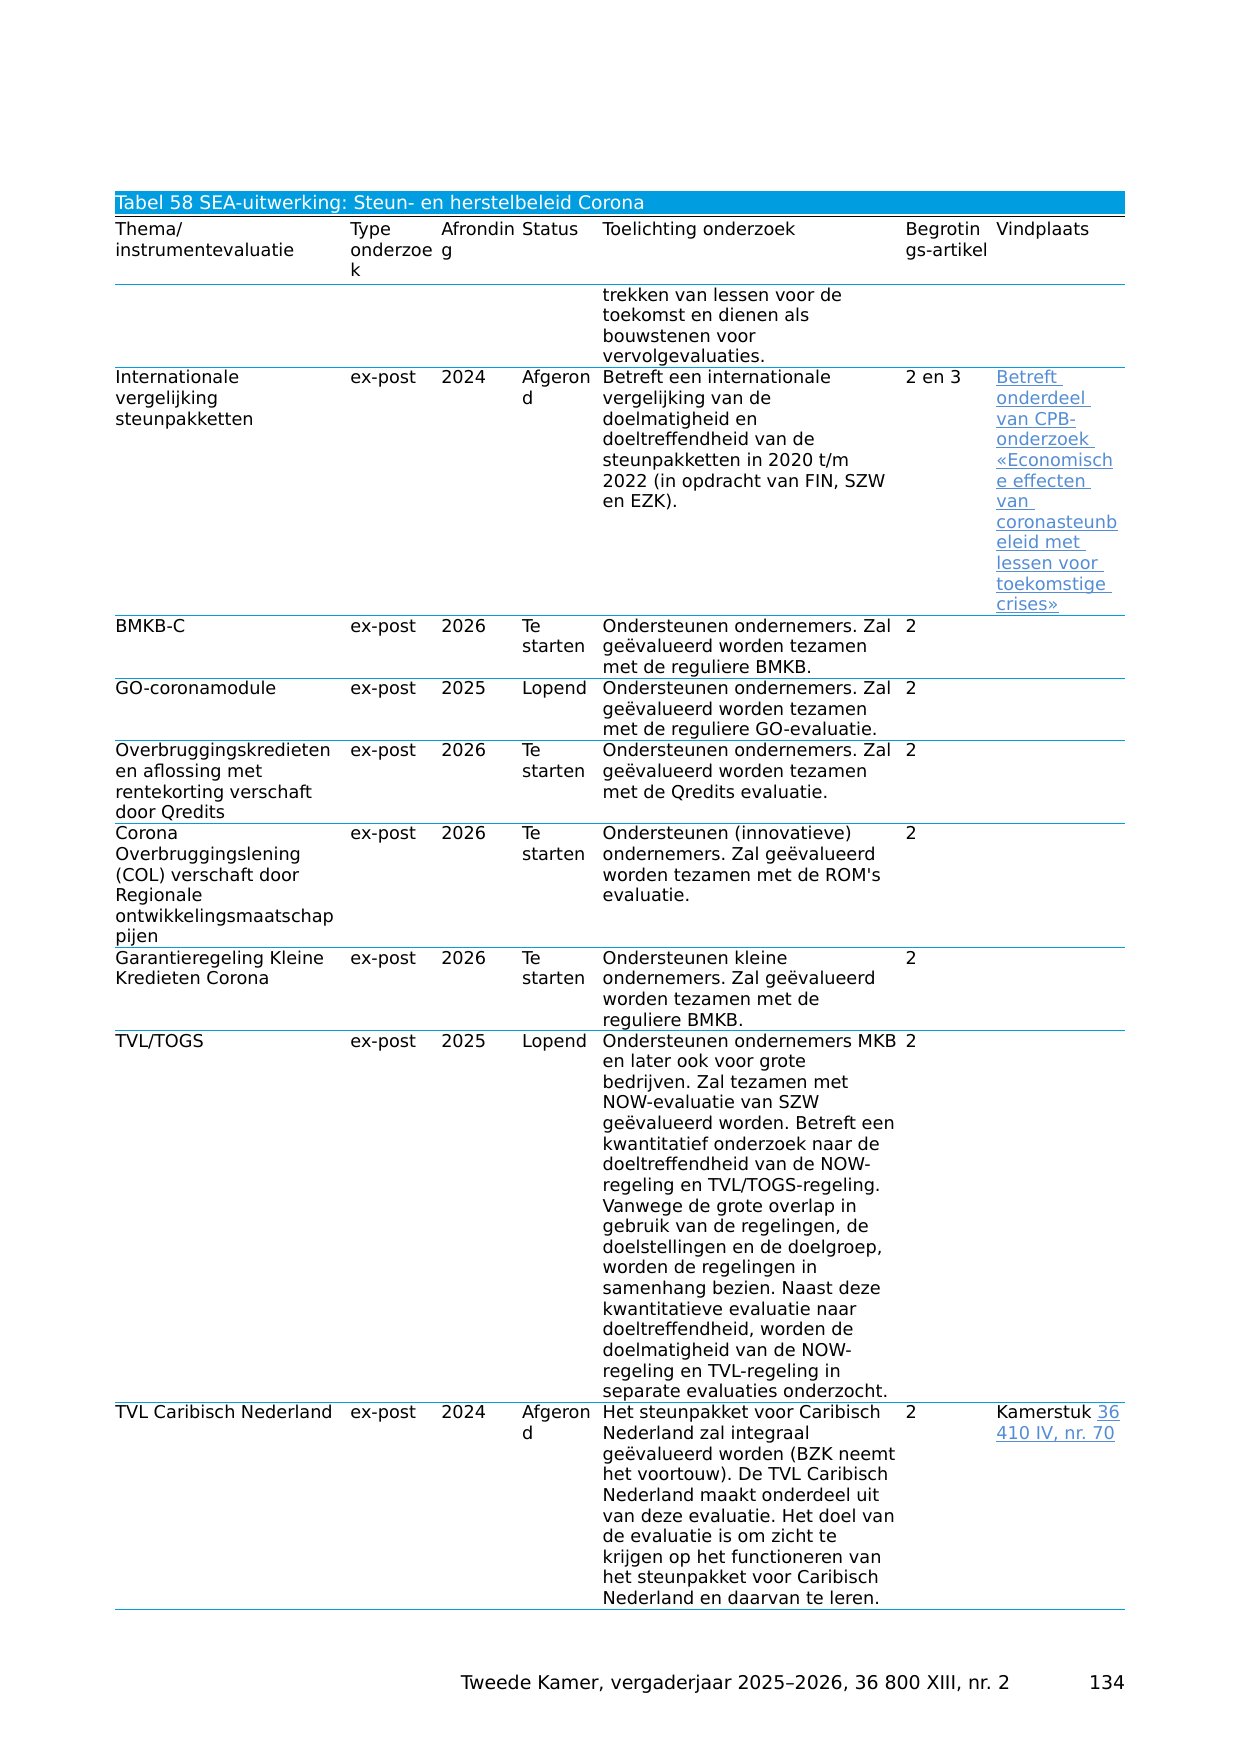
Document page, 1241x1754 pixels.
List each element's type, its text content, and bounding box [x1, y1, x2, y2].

table_cell 2026 [438, 616, 519, 677]
table_cell Afgerond [519, 368, 599, 615]
table_cell 2026 [438, 741, 519, 823]
table_cell [347, 285, 438, 367]
table_cell Ondersteunen ondernemers. Zal geëvalueerd worden tezamen met de Qredits evaluatie. [600, 741, 902, 823]
table_cell 2 [903, 616, 993, 677]
table_cell ex-post [347, 1403, 438, 1609]
table_cell [993, 1031, 1125, 1402]
table_cell Ondersteunen (innovatieve) ondernemers. Zal geëvalueerd worden tezamen met de ROM's evaluatie. [600, 824, 902, 947]
table_cell Ondersteunen ondernemers. Zal geëvalueerd worden tezamen met de reguliere GO-evaluatie. [600, 679, 902, 740]
table_cell trekken van lessen voor de toekomst en dienen als bouwstenen voor vervolgevaluaties. [600, 285, 902, 367]
table_cell [993, 285, 1125, 367]
table_cell [115, 285, 347, 367]
table_cell Garantieregeling Kleine Kredieten Corona [115, 948, 347, 1030]
table_cell ex-post [347, 616, 438, 677]
table_cell 2 en 3 [903, 368, 993, 615]
table_cell [993, 948, 1125, 1030]
table_cell Lopend [519, 679, 599, 740]
table_cell Kamerstuk 36 410 IV, nr. 70 [993, 1403, 1125, 1609]
table_cell 2025 [438, 1031, 519, 1402]
table_cell Ondersteunen ondernemers. Zal geëvalueerd worden tezamen met de reguliere BMKB. [600, 616, 902, 677]
table_cell Lopend [519, 1031, 599, 1402]
table_cell [903, 285, 993, 367]
table_cell ex-post [347, 948, 438, 1030]
table_cell Status [519, 217, 599, 284]
table_cell TVL/TOGS [115, 1031, 347, 1402]
table_cell [993, 616, 1125, 677]
table_cell BMKB-C [115, 616, 347, 677]
table_cell ex-post [347, 368, 438, 615]
table_cell 2 [903, 948, 993, 1030]
table_cell 2024 [438, 1403, 519, 1609]
table_cell Betreft onderdeel van CPB-onderzoek «Economische effecten van coronasteunbeleid met lessen voor toekomstige crises» [993, 368, 1125, 615]
table_cell 2 [903, 679, 993, 740]
table_cell [993, 824, 1125, 947]
table_cell Afronding [438, 217, 519, 284]
table_cell 2026 [438, 948, 519, 1030]
table_cell 2 [903, 824, 993, 947]
table_cell Het steunpakket voor Caribisch Nederland zal integraal geëvalueerd worden (BZK neemt het voortouw). De TVL Caribisch Nederland maakt onderdeel uit van deze evaluatie. Het doel van de evaluatie is om zicht te krijgen op het functioneren van het steunpakket voor Caribisch Nederland en daarvan te leren. [600, 1403, 902, 1609]
table_cell Begrotings-artikel [903, 217, 993, 284]
table_cell GO-coronamodule [115, 679, 347, 740]
table_cell TVL Caribisch Nederland [115, 1403, 347, 1609]
table_cell ex-post [347, 741, 438, 823]
table_cell Overbruggingskredieten en aflossing met rentekorting verschaft door Qredits [115, 741, 347, 823]
table_cell 2025 [438, 679, 519, 740]
table_cell Te starten [519, 741, 599, 823]
table_cell Te starten [519, 824, 599, 947]
table_cell ex-post [347, 679, 438, 740]
table_cell Vindplaats [993, 217, 1125, 284]
table_cell Internationale vergelijking steunpakketten [115, 368, 347, 615]
table_cell Ondersteunen kleine ondernemers. Zal geëvalueerd worden tezamen met de reguliere BMKB. [600, 948, 902, 1030]
table_cell Corona Overbruggingslening (COL) verschaft door Regionale ontwikkelingsmaatschappijen [115, 824, 347, 947]
table_cell Afgerond [519, 1403, 599, 1609]
table_cell Te starten [519, 616, 599, 677]
table_cell [519, 285, 599, 367]
table_cell 2026 [438, 824, 519, 947]
table_cell 2 [903, 741, 993, 823]
table_cell Betreft een internationale vergelijking van de doelmatigheid en doeltreffendheid van de steunpakketten in 2020 t/m 2022 (in opdracht van FIN, SZW en EZK). [600, 368, 902, 615]
table_cell Thema/instrumentevaluatie [115, 217, 347, 284]
table_cell Toelichting onderzoek [600, 217, 902, 284]
table_cell 2 [903, 1403, 993, 1609]
table_cell ex-post [347, 1031, 438, 1402]
table_cell 2024 [438, 368, 519, 615]
table_cell 2 [903, 1031, 993, 1402]
table_cell [993, 679, 1125, 740]
table_cell [438, 285, 519, 367]
table_cell Ondersteunen ondernemers MKB en later ook voor grote bedrijven. Zal tezamen met NOW-evaluatie van SZW geëvalueerd worden. Betreft een kwantitatief onderzoek naar de doeltreffendheid van de NOW-regeling en TVL/TOGS-regeling. Vanwege de grote overlap in gebruik van de regelingen, de doelstellingen en de doelgroep, worden de regelingen in samenhang bezien. Naast deze kwantitatieve evaluatie naar doeltreffendheid, worden de doelmatigheid van de NOW-regeling en TVL-regeling in separate evaluaties onderzocht. [600, 1031, 902, 1402]
table_cell Type onderzoek [347, 217, 438, 284]
table_cell [993, 741, 1125, 823]
table_cell ex-post [347, 824, 438, 947]
table_cell Te starten [519, 948, 599, 1030]
